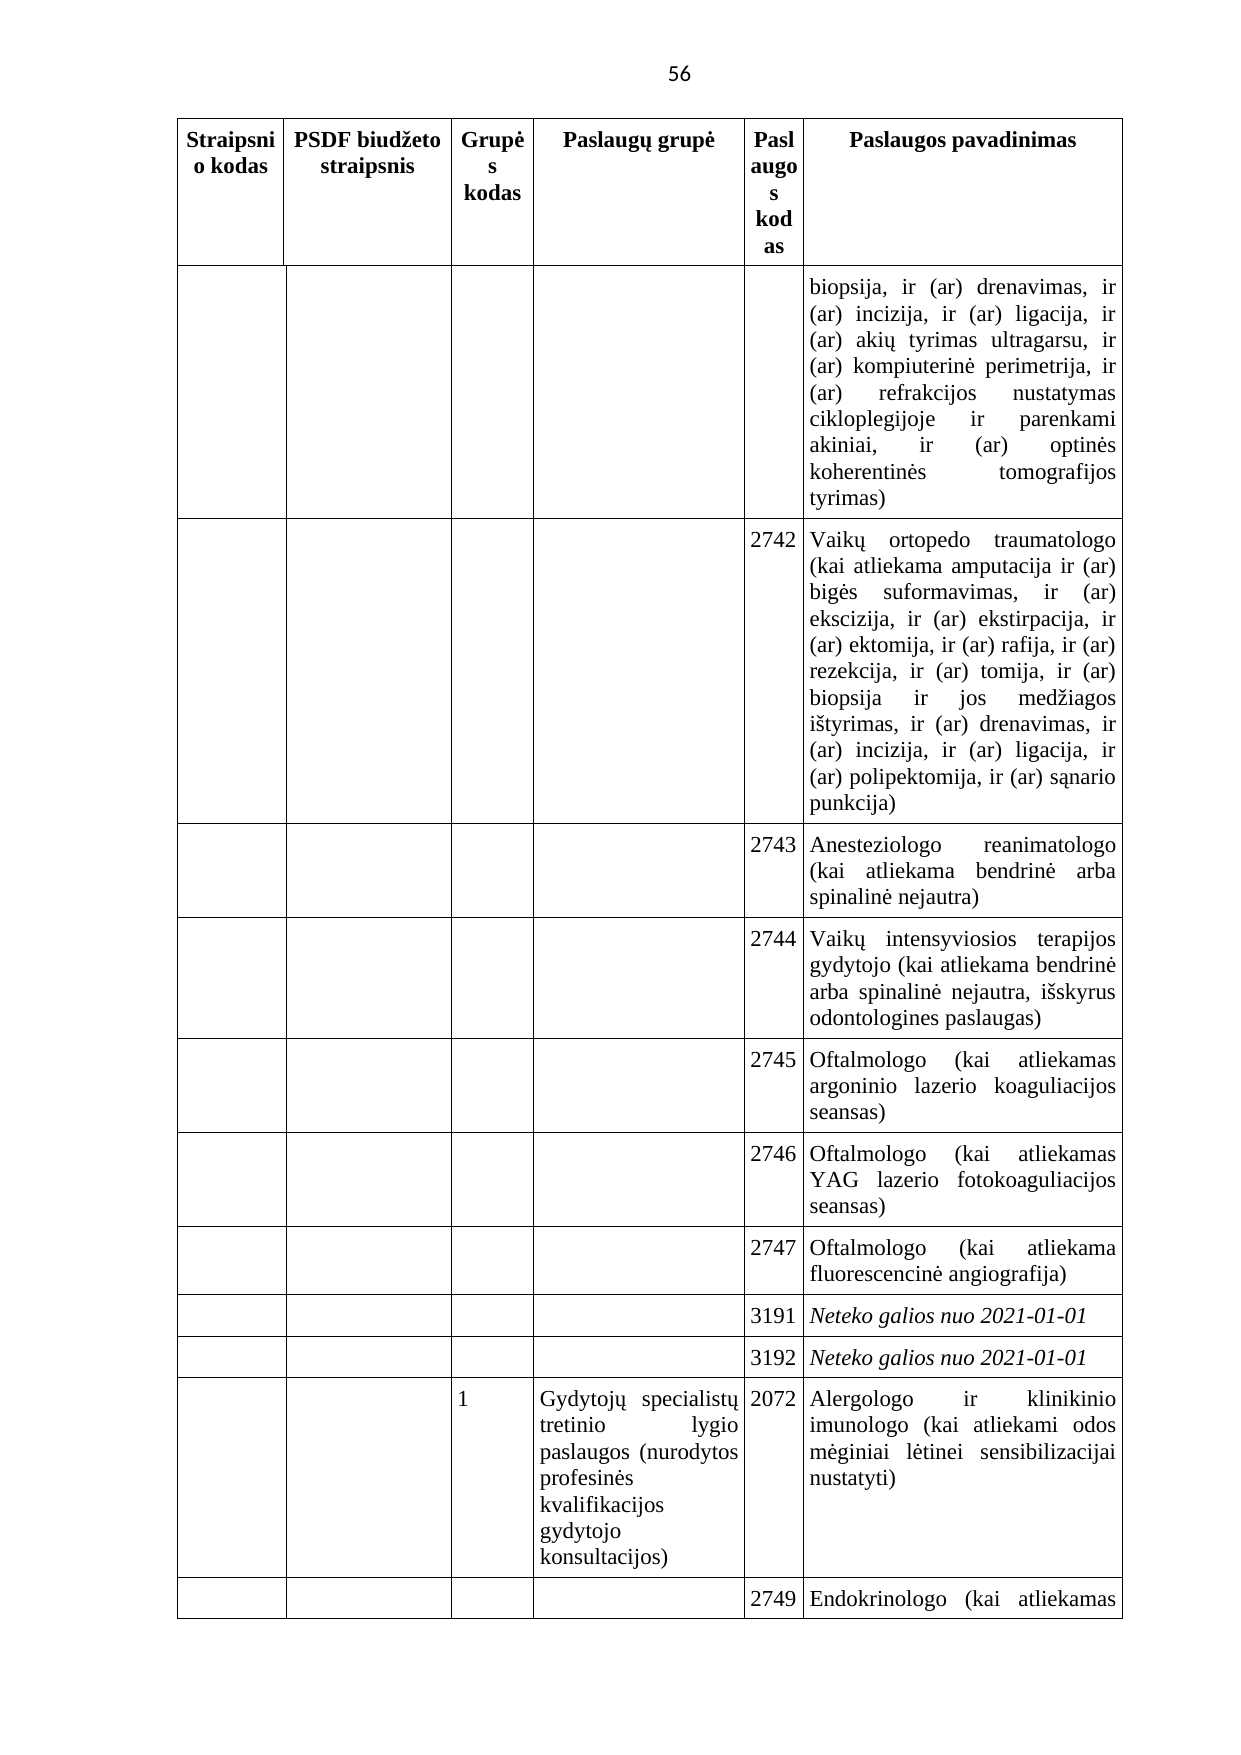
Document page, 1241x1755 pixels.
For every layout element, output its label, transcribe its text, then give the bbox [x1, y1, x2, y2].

table_cell 2072 [745, 1378, 803, 1577]
table_cell [287, 1295, 451, 1336]
table_cell [178, 824, 286, 917]
table_cell [178, 1227, 286, 1294]
table_cell [178, 1378, 286, 1577]
table_cell 3192 [745, 1337, 803, 1377]
table_cell 3191 [745, 1295, 803, 1336]
table_cell [287, 1337, 451, 1377]
table_cell 2749 [745, 1578, 803, 1618]
table_cell [178, 266, 286, 517]
table_cell [287, 1578, 451, 1618]
table_header Grupės kodas [452, 119, 533, 265]
table_cell [287, 918, 451, 1037]
table_cell [452, 519, 533, 823]
table_cell Anesteziologo reanimatologo (kai atliekama bendrinė arba spinalinė nejautra) [804, 824, 1122, 917]
table_cell 2742 [745, 519, 803, 823]
table_header Paslaugos kodas [745, 119, 803, 265]
table_cell [178, 1337, 286, 1377]
table_cell [287, 519, 451, 823]
table_cell [452, 1039, 533, 1132]
table_cell [534, 1295, 744, 1336]
table_header PSDF biudžeto straipsnis [284, 119, 451, 265]
table_cell 2743 [745, 824, 803, 917]
table_cell [452, 1337, 533, 1377]
table_header Straipsnio kodas [178, 119, 283, 265]
table_cell [452, 1227, 533, 1294]
table_cell [534, 1133, 744, 1226]
table_cell [452, 1295, 533, 1336]
table_cell [178, 1133, 286, 1226]
table_cell [178, 519, 286, 823]
table_cell [178, 1578, 286, 1618]
table_cell Vaikų ortopedo traumatologo (kai atliekama amputacija ir (ar) bigės suformavimas, ir (ar) ekscizija, ir (ar) ekstirpacija, ir (ar) ektomija, ir (ar) rafija, ir (ar) rezekcija, ir (ar) tomija, ir (ar) biopsija ir jos medžiagos ištyrimas, ir (ar) drenavimas, ir (ar) incizija, ir (ar) ligacija, ir (ar) polipektomija, ir (ar) sąnario punkcija) [804, 519, 1122, 823]
table_cell [534, 1227, 744, 1294]
table_cell [534, 918, 744, 1037]
table_cell biopsija, ir (ar) drenavimas, ir (ar) incizija, ir (ar) ligacija, ir (ar) akių tyrimas ultragarsu, ir (ar) kompiuterinė perimetrija, ir (ar) refrakcijos nustatymas cikloplegijoje ir parenkami akiniai, ir (ar) optinės koherentinės tomografijos tyrimas) [804, 266, 1122, 517]
table_cell [287, 1227, 451, 1294]
table_cell 2747 [745, 1227, 803, 1294]
table_cell [534, 266, 744, 517]
table_cell Oftalmologo (kai atliekama fluorescencinė angiografija) [804, 1227, 1122, 1294]
table_cell [452, 1578, 533, 1618]
table_cell [287, 1378, 451, 1577]
table_cell [287, 1133, 451, 1226]
table_cell [452, 266, 533, 517]
table_header Paslaugų grupė [534, 119, 744, 265]
table_cell 2746 [745, 1133, 803, 1226]
table_cell Neteko galios nuo 2021-01-01 [804, 1295, 1122, 1336]
table_cell [178, 1039, 286, 1132]
table_cell Endokrinologo (kai atliekamas [804, 1578, 1122, 1618]
table_header Paslaugos pavadinimas [804, 119, 1122, 265]
table_cell 2744 [745, 918, 803, 1037]
table_cell [178, 1295, 286, 1336]
table_cell [534, 1337, 744, 1377]
table_cell [452, 1133, 533, 1226]
table_cell [534, 1578, 744, 1618]
table_cell Oftalmologo (kai atliekamas YAG lazerio fotokoaguliacijos seansas) [804, 1133, 1122, 1226]
table_cell Gydytojų specialistų tretinio lygio paslaugos (nurodytos profesinės kvalifikacijos gydytojo konsultacijos) [534, 1378, 744, 1577]
table_cell [534, 519, 744, 823]
table_cell [287, 1039, 451, 1132]
table_cell [452, 824, 533, 917]
table_cell Oftalmologo (kai atliekamas argoninio lazerio koaguliacijos seansas) [804, 1039, 1122, 1132]
table_cell [534, 1039, 744, 1132]
table_cell Alergologo ir klinikinio imunologo (kai atliekami odos mėginiai lėtinei sensibilizacijai nustatyti) [804, 1378, 1122, 1577]
table_cell 2745 [745, 1039, 803, 1132]
table_cell [534, 824, 744, 917]
table_cell Neteko galios nuo 2021-01-01 [804, 1337, 1122, 1377]
table_cell [287, 266, 451, 517]
table_cell [178, 918, 286, 1037]
table_cell Vaikų intensyviosios terapijos gydytojo (kai atliekama bendrinė arba spinalinė nejautra, išskyrus odontologines paslaugas) [804, 918, 1122, 1037]
table_cell [745, 266, 803, 517]
table_cell [452, 918, 533, 1037]
table_cell [287, 824, 451, 917]
table_cell 1 [452, 1378, 533, 1577]
